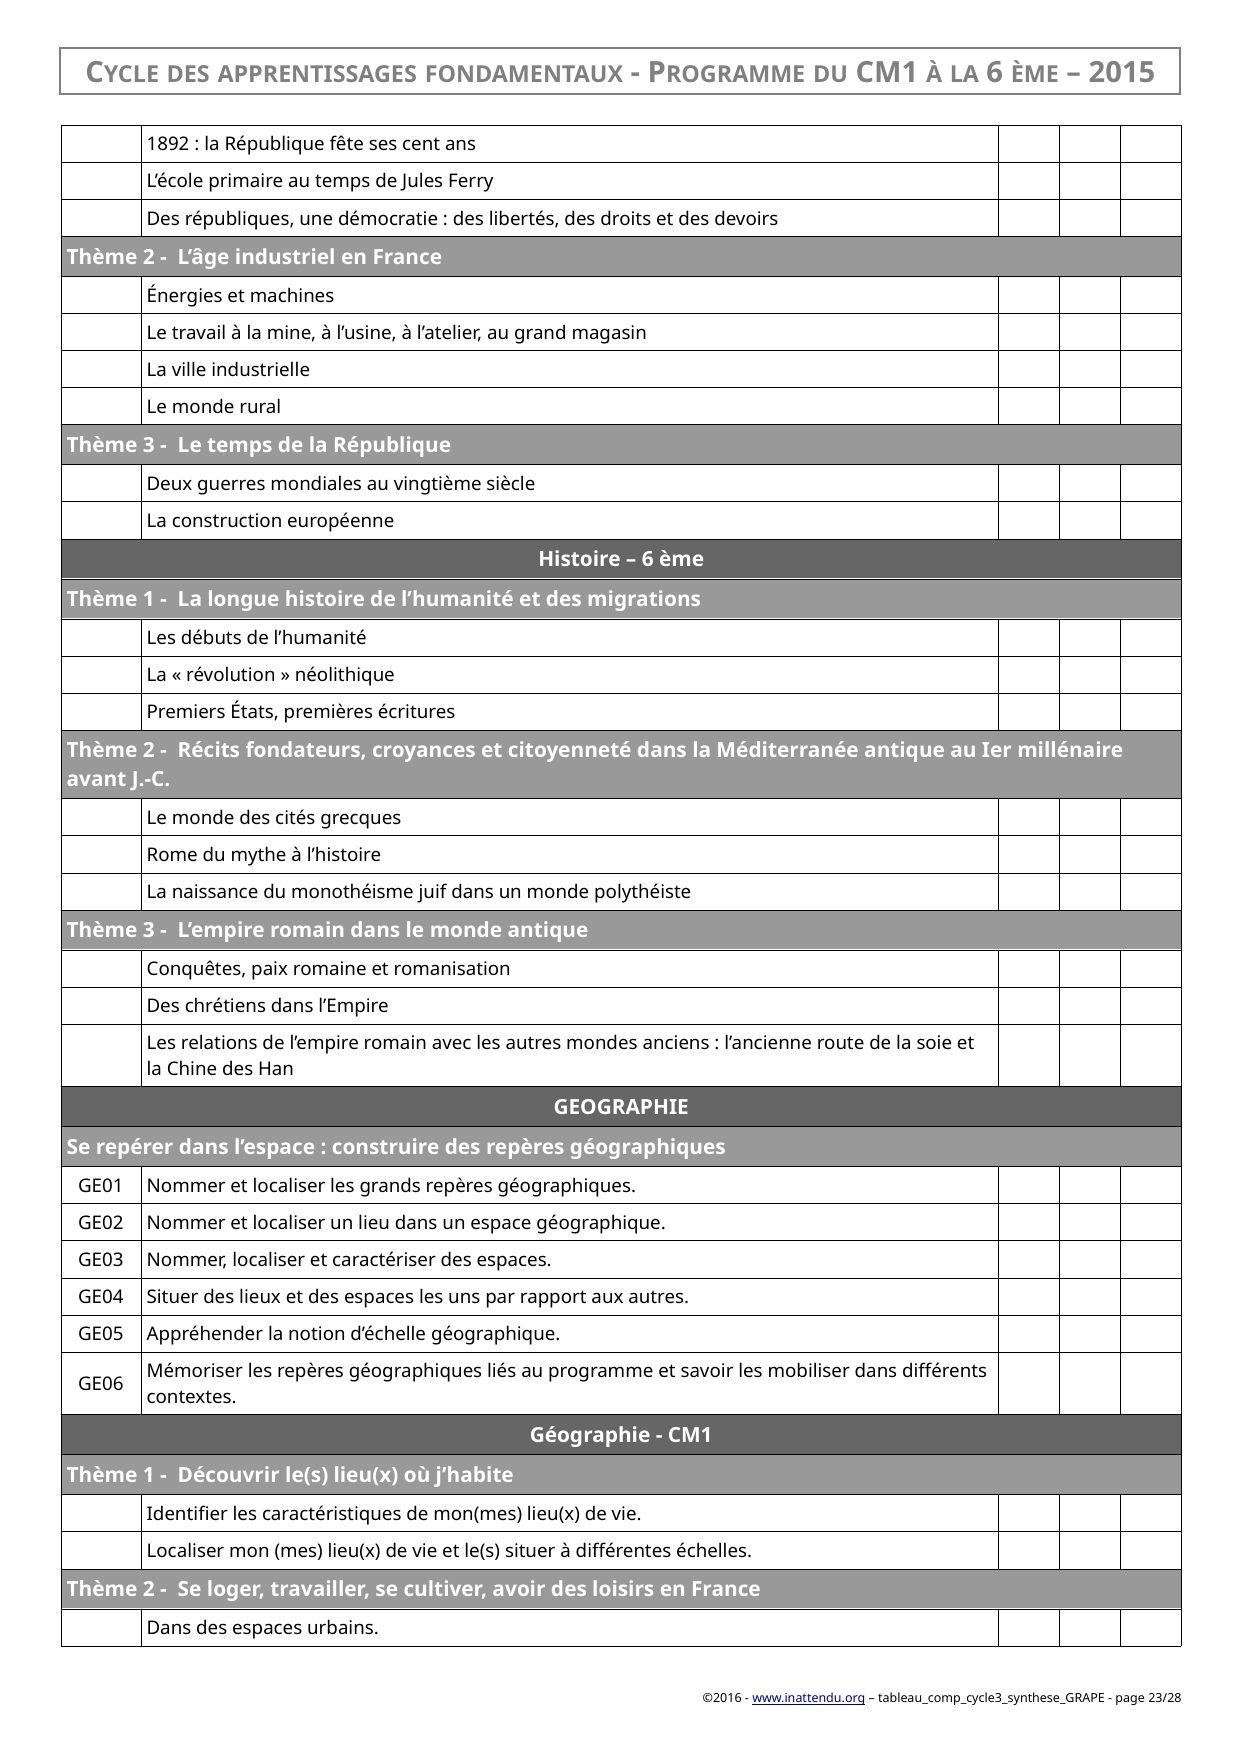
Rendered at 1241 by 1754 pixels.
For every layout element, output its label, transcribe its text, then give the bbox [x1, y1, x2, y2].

table_cell [1121, 1316, 1181, 1352]
table_cell Premiers États, premières écritures [142, 694, 998, 730]
table_cell [1060, 351, 1120, 387]
table_cell [62, 465, 141, 501]
table_cell Situer des lieux et des espaces les uns par rapport aux autres. [142, 1279, 998, 1314]
table_cell [1121, 1204, 1181, 1240]
table_cell GE04 [62, 1279, 141, 1314]
table_cell [62, 657, 141, 693]
table_cell [1060, 1353, 1120, 1414]
table_cell La naissance du monothéisme juif dans un monde polythéiste [142, 874, 998, 909]
table_cell [1060, 988, 1120, 1024]
table_cell Thème 3 - Le temps de la République [62, 425, 1181, 464]
table_cell [999, 1610, 1059, 1646]
table_cell [1060, 836, 1120, 872]
table_cell Le monde des cités grecques [142, 799, 998, 835]
table_cell [1121, 200, 1181, 236]
table_cell [1121, 1353, 1181, 1414]
table_cell [999, 657, 1059, 693]
table_cell [1060, 1167, 1120, 1203]
table_cell [62, 1610, 141, 1646]
table_cell [999, 874, 1059, 909]
table_cell Appréhender la notion d’échelle géographique. [142, 1316, 998, 1352]
table_cell GE01 [62, 1167, 141, 1203]
table_cell [999, 1495, 1059, 1531]
table_cell [999, 1316, 1059, 1352]
table_cell [1060, 502, 1120, 538]
table_cell Thème 2 - L’âge industriel en France [62, 237, 1181, 276]
table_cell [999, 1167, 1059, 1203]
table_cell [62, 200, 141, 236]
table_cell Thème 1 - La longue histoire de l’humanité et des migrations [62, 580, 1181, 618]
table_cell [1121, 988, 1181, 1024]
table_cell Thème 2 - Se loger, travailler, se cultiver, avoir des loisirs en France [62, 1570, 1181, 1608]
table_cell [62, 502, 141, 538]
table_cell [1121, 620, 1181, 656]
table_cell [1121, 163, 1181, 199]
table_cell [1121, 465, 1181, 501]
table_cell [1121, 502, 1181, 538]
table_cell La construction européenne [142, 502, 998, 538]
table_cell [1060, 465, 1120, 501]
table_cell [62, 1532, 141, 1568]
table_cell Thème 3 - L’empire romain dans le monde antique [62, 911, 1181, 949]
table_cell Des chrétiens dans l’Empire [142, 988, 998, 1024]
table_cell GE03 [62, 1241, 141, 1277]
table_cell [62, 388, 141, 424]
table_cell [62, 951, 141, 987]
table_cell [999, 465, 1059, 501]
table_cell [999, 951, 1059, 987]
table_cell [1060, 163, 1120, 199]
table_cell Nommer et localiser les grands repères géographiques. [142, 1167, 998, 1203]
table_cell [1060, 314, 1120, 350]
table_cell [999, 620, 1059, 656]
table_cell [999, 799, 1059, 835]
table_cell [1121, 1532, 1181, 1568]
table_cell [1060, 1495, 1120, 1531]
table_cell [1121, 1241, 1181, 1277]
table_cell [1121, 277, 1181, 313]
table_cell [62, 277, 141, 313]
table_cell [62, 988, 141, 1024]
table_cell Rome du mythe à l’histoire [142, 836, 998, 872]
table_cell [1121, 874, 1181, 909]
table_cell [999, 694, 1059, 730]
table_cell [1121, 657, 1181, 693]
table_cell Des républiques, une démocratie : des libertés, des droits et des devoirs [142, 200, 998, 236]
table_cell [999, 1532, 1059, 1568]
table_cell [999, 314, 1059, 350]
table_cell Le travail à la mine, à l’usine, à l’atelier, au grand magasin [142, 314, 998, 350]
table_cell [1121, 951, 1181, 987]
table_cell [1060, 1241, 1120, 1277]
table_cell [62, 351, 141, 387]
table_cell Deux guerres mondiales au vingtième siècle [142, 465, 998, 501]
table_cell [1060, 1610, 1120, 1646]
table_cell [999, 277, 1059, 313]
table_cell Identifier les caractéristiques de mon(mes) lieu(x) de vie. [142, 1495, 998, 1531]
table_cell GEOGRAPHIE [62, 1087, 1181, 1126]
table_cell [1121, 1495, 1181, 1531]
table_cell [1060, 277, 1120, 313]
table_cell [999, 200, 1059, 236]
table_cell Histoire – 6 ème [62, 540, 1181, 578]
table_cell [999, 126, 1059, 162]
table_cell GE02 [62, 1204, 141, 1240]
table_cell [62, 836, 141, 872]
table_cell GE06 [62, 1353, 141, 1414]
table_cell Les relations de l’empire romain avec les autres mondes anciens : l’ancienne route de la soie et la Chine des Han [142, 1025, 998, 1086]
table_cell [1121, 388, 1181, 424]
table_cell La « révolution » néolithique [142, 657, 998, 693]
table_cell [1121, 799, 1181, 835]
table_cell [1060, 1316, 1120, 1352]
table_cell Mémoriser les repères géographiques liés au programme et savoir les mobiliser dans différents contextes. [142, 1353, 998, 1414]
table_cell [1060, 951, 1120, 987]
table_cell [1060, 874, 1120, 909]
table_cell [62, 163, 141, 199]
table_cell [1121, 836, 1181, 872]
table_cell [1121, 1610, 1181, 1646]
table_cell [62, 1495, 141, 1531]
table_cell [1060, 694, 1120, 730]
table_cell [1121, 126, 1181, 162]
table_cell [62, 314, 141, 350]
table_cell Les débuts de l’humanité [142, 620, 998, 656]
table_cell L’école primaire au temps de Jules Ferry [142, 163, 998, 199]
table_cell La ville industrielle [142, 351, 998, 387]
table_cell Localiser mon (mes) lieu(x) de vie et le(s) situer à différentes échelles. [142, 1532, 998, 1568]
table_cell [999, 351, 1059, 387]
table_cell [999, 1025, 1059, 1086]
table_cell [999, 388, 1059, 424]
table_cell [999, 988, 1059, 1024]
table_cell [999, 163, 1059, 199]
table_cell [62, 874, 141, 909]
table_cell [999, 1241, 1059, 1277]
table_cell [62, 1025, 141, 1086]
table_cell [1060, 799, 1120, 835]
table_cell [1060, 1532, 1120, 1568]
table_cell [1060, 620, 1120, 656]
table_cell [1060, 200, 1120, 236]
table_cell [62, 126, 141, 162]
table_cell Nommer et localiser un lieu dans un espace géographique. [142, 1204, 998, 1240]
table_cell [1060, 1279, 1120, 1314]
table_cell [1121, 351, 1181, 387]
table_cell [62, 620, 141, 656]
table_cell [1060, 126, 1120, 162]
table_cell Conquêtes, paix romaine et romanisation [142, 951, 998, 987]
table_cell Thème 1 - Découvrir le(s) lieu(x) où j’habite [62, 1455, 1181, 1494]
table_cell [1060, 1204, 1120, 1240]
table_cell [999, 1353, 1059, 1414]
table_cell [999, 502, 1059, 538]
table_cell [1060, 657, 1120, 693]
table_cell [999, 1204, 1059, 1240]
table_cell Le monde rural [142, 388, 998, 424]
table_cell Nommer, localiser et caractériser des espaces. [142, 1241, 998, 1277]
table_cell Géographie - CM1 [62, 1415, 1181, 1454]
table_cell [62, 694, 141, 730]
table_cell [1121, 1279, 1181, 1314]
table_cell [999, 1279, 1059, 1314]
table_cell Énergies et machines [142, 277, 998, 313]
table_cell 1892 : la République fête ses cent ans [142, 126, 998, 162]
table_cell [1121, 694, 1181, 730]
table_cell [999, 836, 1059, 872]
table_cell [1121, 1025, 1181, 1086]
table_cell Se repérer dans l’espace : construire des repères géographiques [62, 1127, 1181, 1166]
table_cell [62, 799, 141, 835]
table_cell [1060, 388, 1120, 424]
table_cell Dans des espaces urbains. [142, 1610, 998, 1646]
table_cell GE05 [62, 1316, 141, 1352]
table_cell [1121, 1167, 1181, 1203]
table_cell Thème 2 - Récits fondateurs, croyances et citoyenneté dans la Méditerranée antique au Ier millénaire avant J.-C. [62, 731, 1181, 798]
table_cell [1121, 314, 1181, 350]
table_cell [1060, 1025, 1120, 1086]
